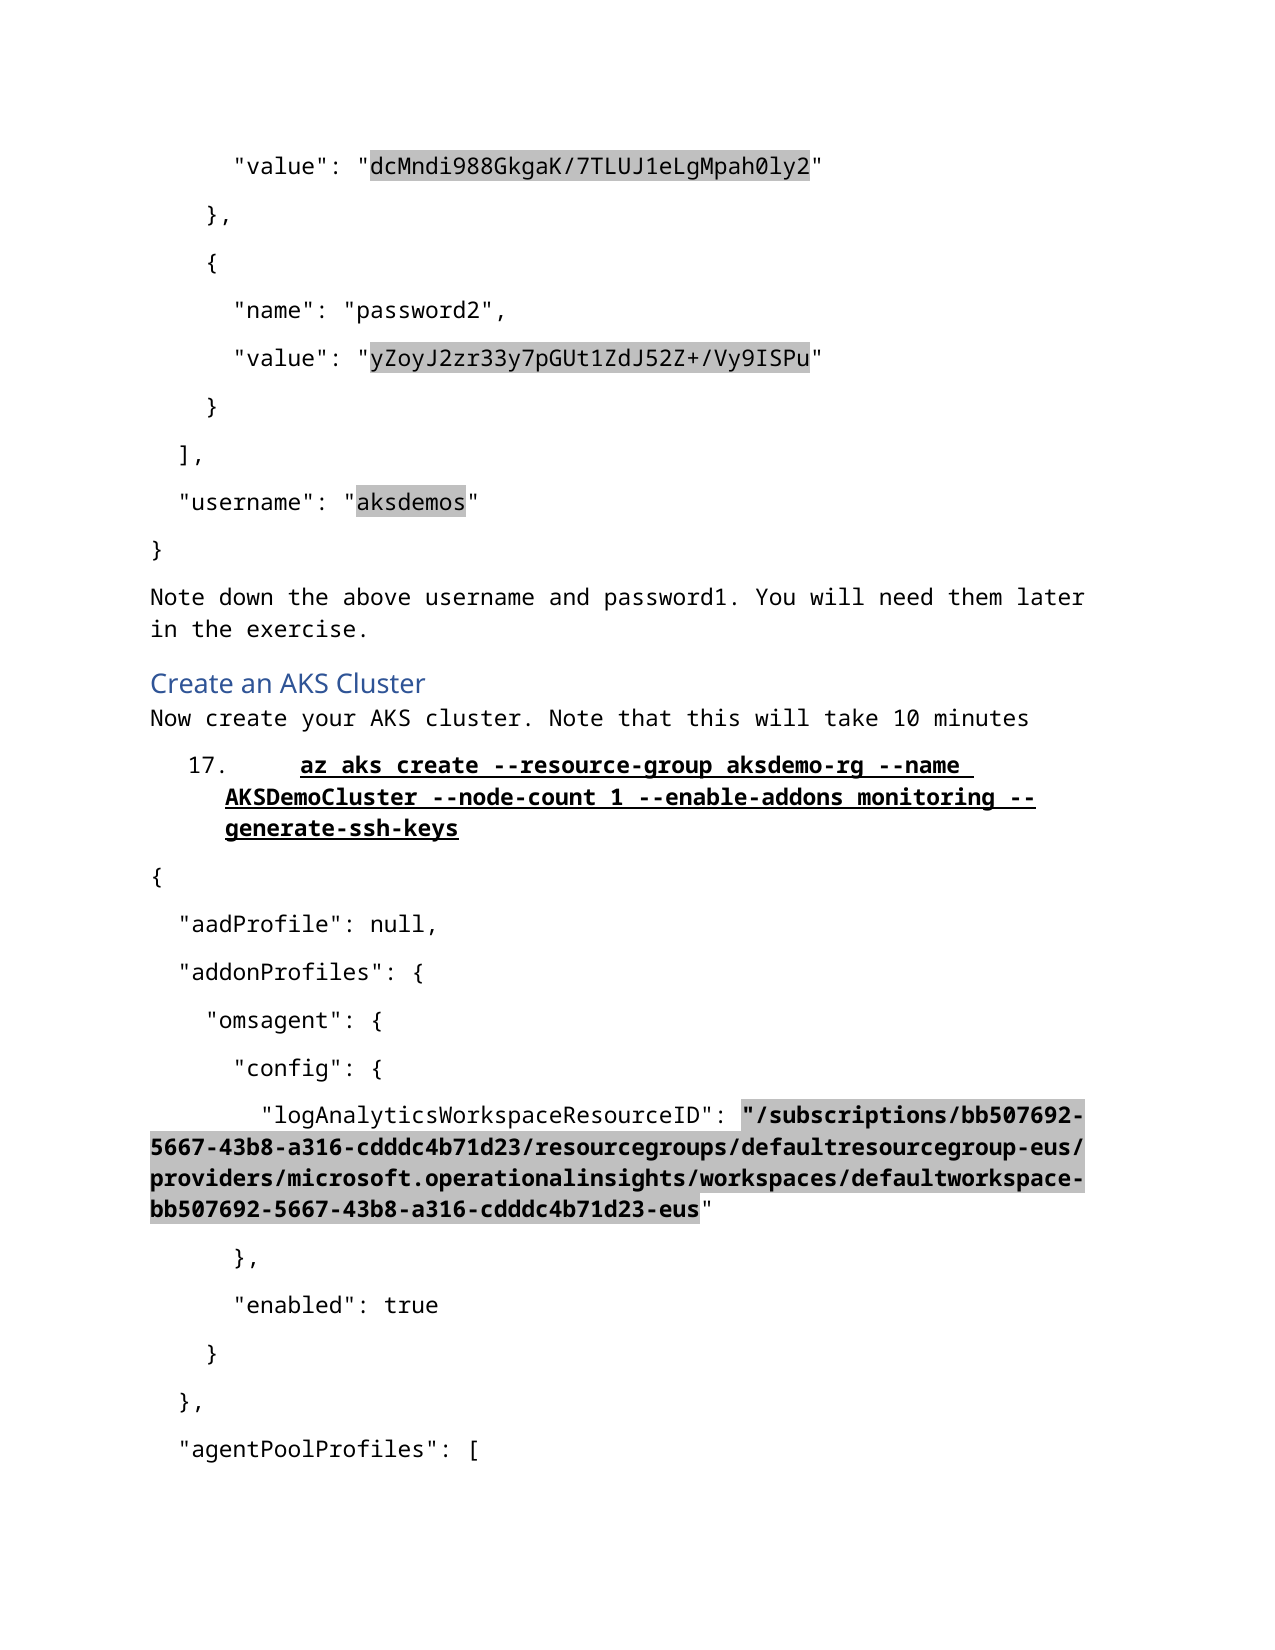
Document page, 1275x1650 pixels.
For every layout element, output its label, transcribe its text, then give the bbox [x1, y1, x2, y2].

text "value": "dcMndi988GkgaK/7TLUJ1eLgMpah0ly2" [150, 150, 1125, 181]
text }, [150, 1385, 1125, 1416]
text "aadProfile": null, [150, 908, 1125, 939]
text "enabled": true [150, 1289, 1125, 1320]
text ], [150, 437, 1125, 469]
text "value": "yZoyJ2zr33y7pGUt1ZdJ52Z+/Vy9ISPu" [150, 342, 1125, 373]
text "config": { [150, 1051, 1125, 1083]
text } [150, 1337, 1125, 1368]
text "name": "password2", [150, 294, 1125, 325]
text "addonProfiles": { [150, 956, 1125, 987]
text } [150, 533, 1125, 564]
text "username": "aksdemos" [150, 485, 1125, 517]
text }, [150, 198, 1125, 229]
text Note down the above username and password1. You will need them later in the exercise. [150, 581, 1125, 644]
subtitle Create an AKS Cluster [150, 664, 1125, 701]
text Now create your AKS cluster. Note that this will take 10 minutes [150, 701, 1125, 733]
text "logAnalyticsWorkspaceResourceID": "/subscriptions/bb507692-5667-43b8-a316-cdddc4b71d23/resourcegroups/defaultresourcegroup-eus/providers/microsoft.operationalinsights/workspaces/defaultworkspace-bb507692-5667-43b8-a316-cdddc4b71d23-eus" [150, 1099, 1125, 1224]
list az aks create --resource-group aksdemo-rg --name AKSDemoCluster --node-count 1 --enable-addons monitoring --generate-ssh-keys [187, 749, 1125, 843]
text { [150, 246, 1125, 277]
text } [150, 389, 1125, 421]
text { [150, 860, 1125, 891]
text }, [150, 1241, 1125, 1272]
text "agentPoolProfiles": [ [150, 1433, 1125, 1464]
text "omsagent": { [150, 1003, 1125, 1035]
